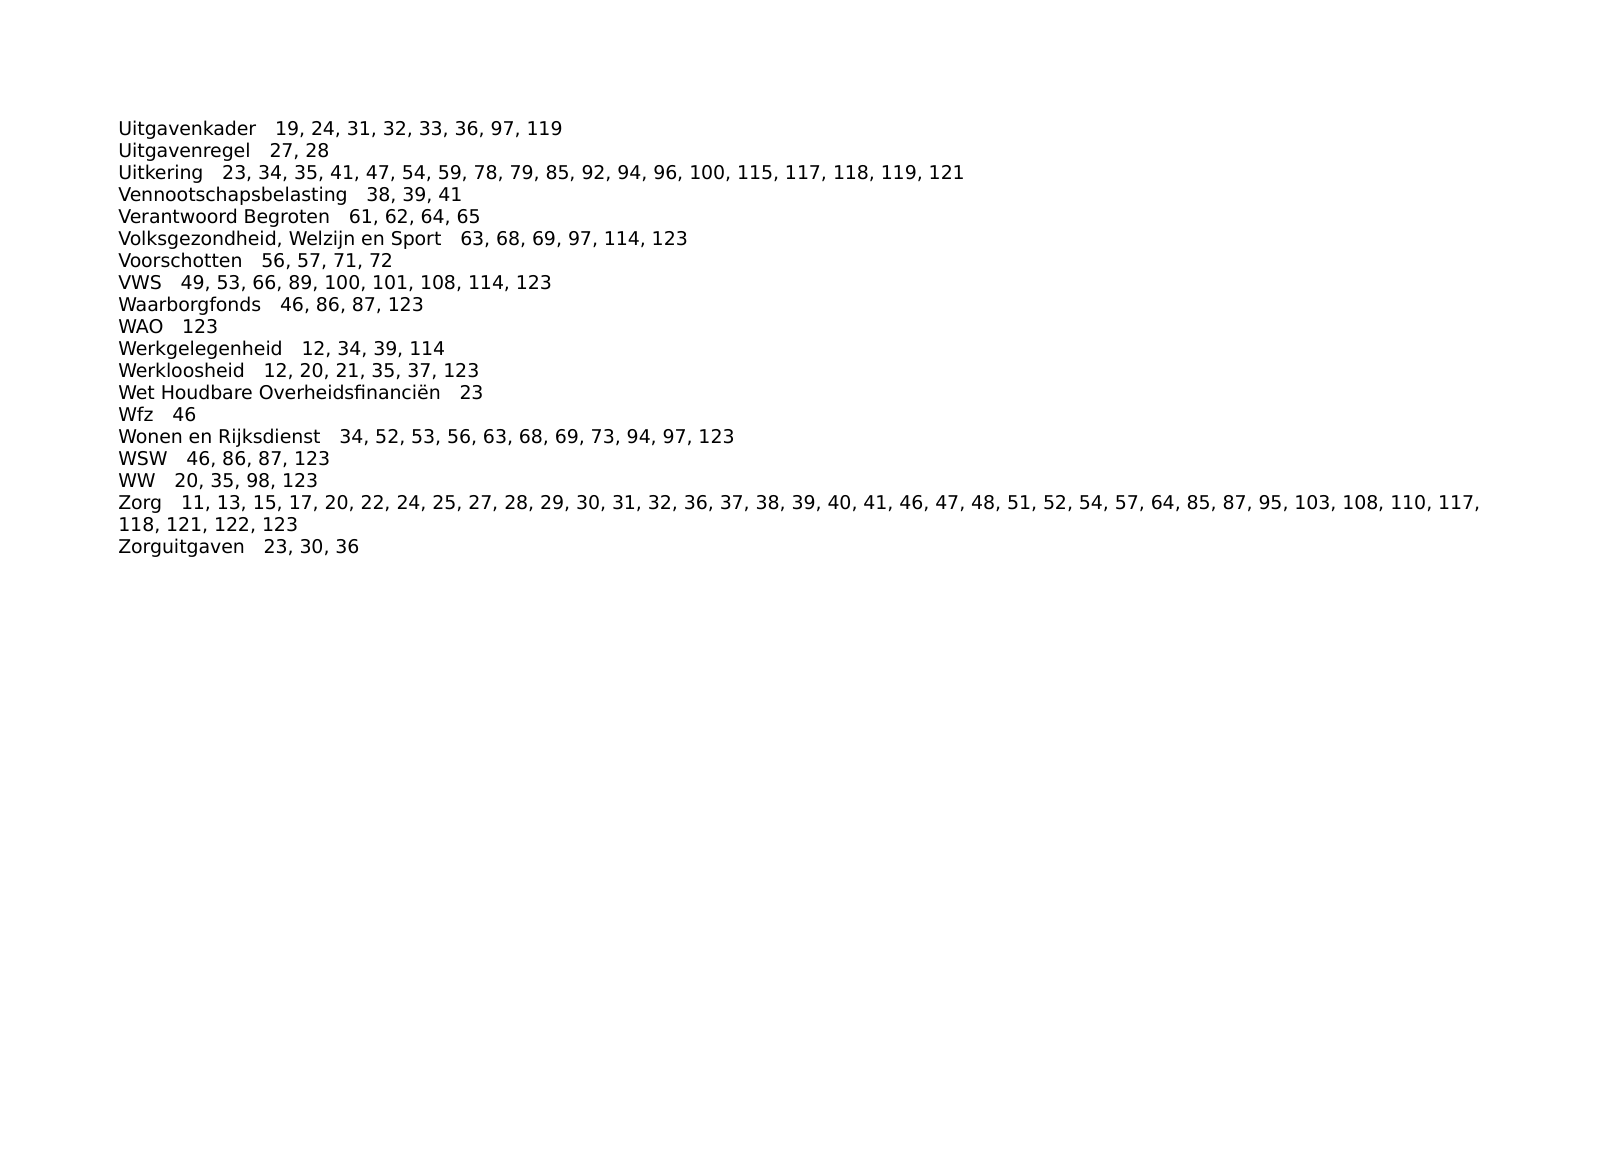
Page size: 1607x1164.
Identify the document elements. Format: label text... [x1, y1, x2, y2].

text Wet Houdbare Overheidsfinanciën 23 [118, 382, 1488, 404]
text Zorg 11, 13, 15, 17, 20, 22, 24, 25, 27, 28, 29, 30, 31, 32, 36, 37, 38, 39, 40, 41, 46, 47, 48, 51, 52, 54, 57, 64, 85, 87, 95, 103, 108, 110, 117, 118, 121, 122, 123 [118, 492, 1488, 536]
text Uitgavenkader 19, 24, 31, 32, 33, 36, 97, 119 [118, 118, 1488, 140]
text Voorschotten 56, 57, 71, 72 [118, 250, 1488, 272]
text Wfz 46 [118, 404, 1488, 426]
text WSW 46, 86, 87, 123 [118, 448, 1488, 470]
text Werkgelegenheid 12, 34, 39, 114 [118, 338, 1488, 360]
text Volksgezondheid, Welzijn en Sport 63, 68, 69, 97, 114, 123 [118, 228, 1488, 250]
text Werkloosheid 12, 20, 21, 35, 37, 123 [118, 360, 1488, 382]
text Verantwoord Begroten 61, 62, 64, 65 [118, 206, 1488, 228]
text Waarborgfonds 46, 86, 87, 123 [118, 294, 1488, 316]
text WW 20, 35, 98, 123 [118, 470, 1488, 492]
text Wonen en Rijksdienst 34, 52, 53, 56, 63, 68, 69, 73, 94, 97, 123 [118, 426, 1488, 448]
text Zorguitgaven 23, 30, 36 [118, 536, 1488, 558]
text Vennootschapsbelasting 38, 39, 41 [118, 184, 1488, 206]
text Uitkering 23, 34, 35, 41, 47, 54, 59, 78, 79, 85, 92, 94, 96, 100, 115, 117, 118, 119, 121 [118, 162, 1488, 184]
text Uitgavenregel 27, 28 [118, 140, 1488, 162]
text WAO 123 [118, 316, 1488, 338]
text VWS 49, 53, 66, 89, 100, 101, 108, 114, 123 [118, 272, 1488, 294]
